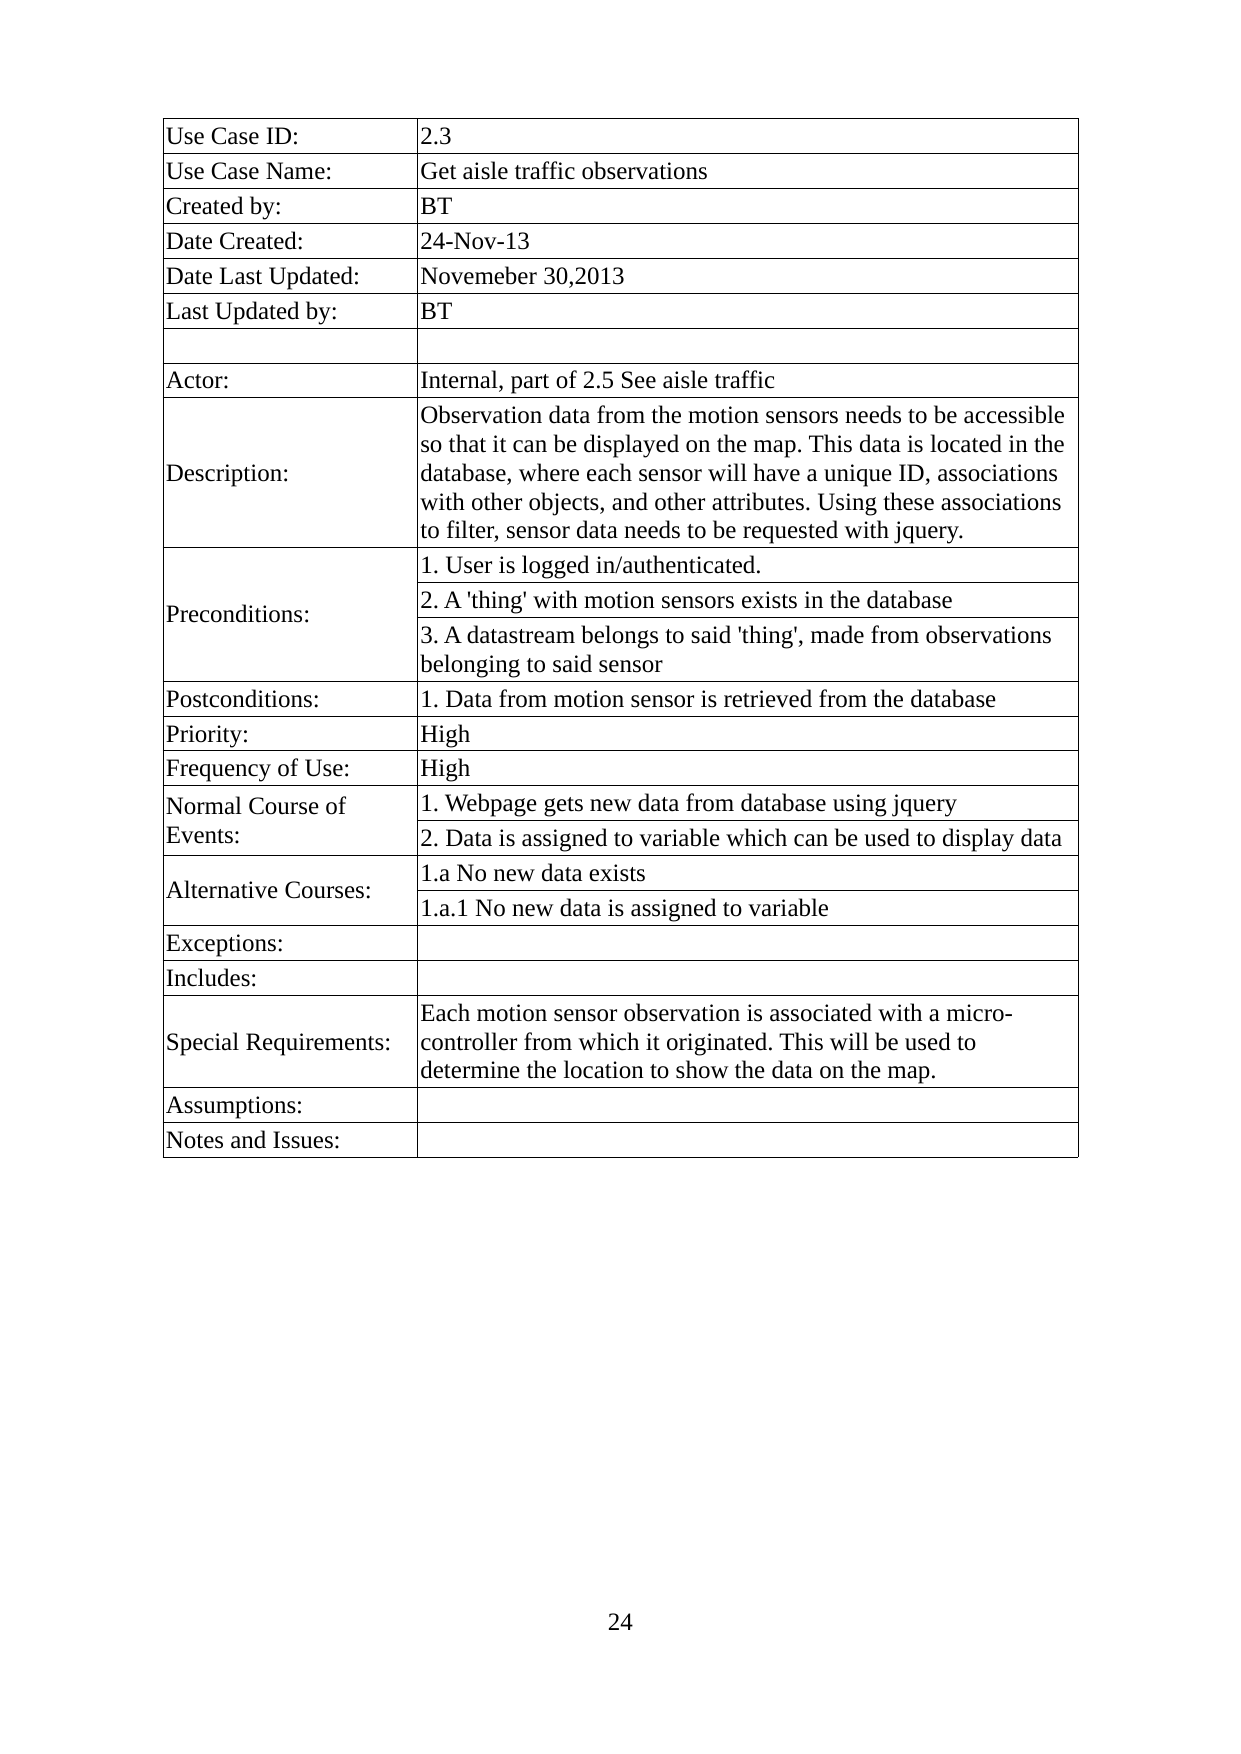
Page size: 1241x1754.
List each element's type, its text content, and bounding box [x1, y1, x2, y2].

table_cell [418, 926, 1078, 960]
table_cell 24-Nov-13 [418, 224, 1078, 258]
table_cell 1.a.1 No new data is assigned to variable [418, 891, 1078, 925]
table_cell Observation data from the motion sensors needs to be accessible so that it can be displayed on the map. This data is located in the database, where each sensor will have a unique ID, associations with other objects, and other attributes. Using these associations to filter, sensor data needs to be requested with jquery. [418, 398, 1078, 547]
table_cell High [418, 717, 1078, 750]
table_cell Use Case Name: [164, 154, 417, 188]
table_cell 1. Data from motion sensor is retrieved from the database [418, 682, 1078, 716]
table_cell Last Updated by: [164, 294, 417, 327]
table_cell Postconditions: [164, 682, 417, 716]
table_cell Exceptions: [164, 926, 417, 960]
table_cell Date Last Updated: [164, 259, 417, 293]
table_cell [164, 329, 417, 362]
table_cell Each motion sensor observation is associated with a micro-controller from which it originated. This will be used to determine the location to show the data on the map. [418, 996, 1078, 1087]
table_cell 1.a No new data exists [418, 856, 1078, 890]
table_cell 2. Data is assigned to variable which can be used to display data [418, 821, 1078, 855]
table_cell [418, 1123, 1078, 1157]
table_cell Special Requirements: [164, 996, 417, 1087]
table_cell Description: [164, 398, 417, 547]
table_cell Frequency of Use: [164, 751, 417, 785]
table_cell Preconditions: [164, 548, 417, 681]
table_cell [418, 961, 1078, 995]
table_cell [418, 1088, 1078, 1122]
table_cell [418, 329, 1078, 362]
table_cell Includes: [164, 961, 417, 995]
table_cell BT [418, 294, 1078, 327]
table_cell 1. Webpage gets new data from database using jquery [418, 786, 1078, 820]
table_cell Actor: [164, 364, 417, 397]
table_cell Notes and Issues: [164, 1123, 417, 1157]
table_header 2.3 [418, 119, 1078, 153]
table_cell 1. User is logged in/authenticated. [418, 548, 1078, 582]
table_cell Novemeber 30,2013 [418, 259, 1078, 293]
table_cell Get aisle traffic observations [418, 154, 1078, 188]
table_header Use Case ID: [164, 119, 417, 153]
table_cell Assumptions: [164, 1088, 417, 1122]
table_cell BT [418, 189, 1078, 223]
table_cell Date Created: [164, 224, 417, 258]
table_cell High [418, 751, 1078, 785]
table_cell Priority: [164, 717, 417, 750]
table_cell Normal Course of Events: [164, 786, 417, 855]
table_cell Created by: [164, 189, 417, 223]
table_cell 2. A 'thing' with motion sensors exists in the database [418, 583, 1078, 617]
table_cell 3. A datastream belongs to said 'thing', made from observations belonging to said sensor [418, 618, 1078, 681]
table_cell Internal, part of 2.5 See aisle traffic [418, 364, 1078, 397]
table_cell Alternative Courses: [164, 856, 417, 925]
